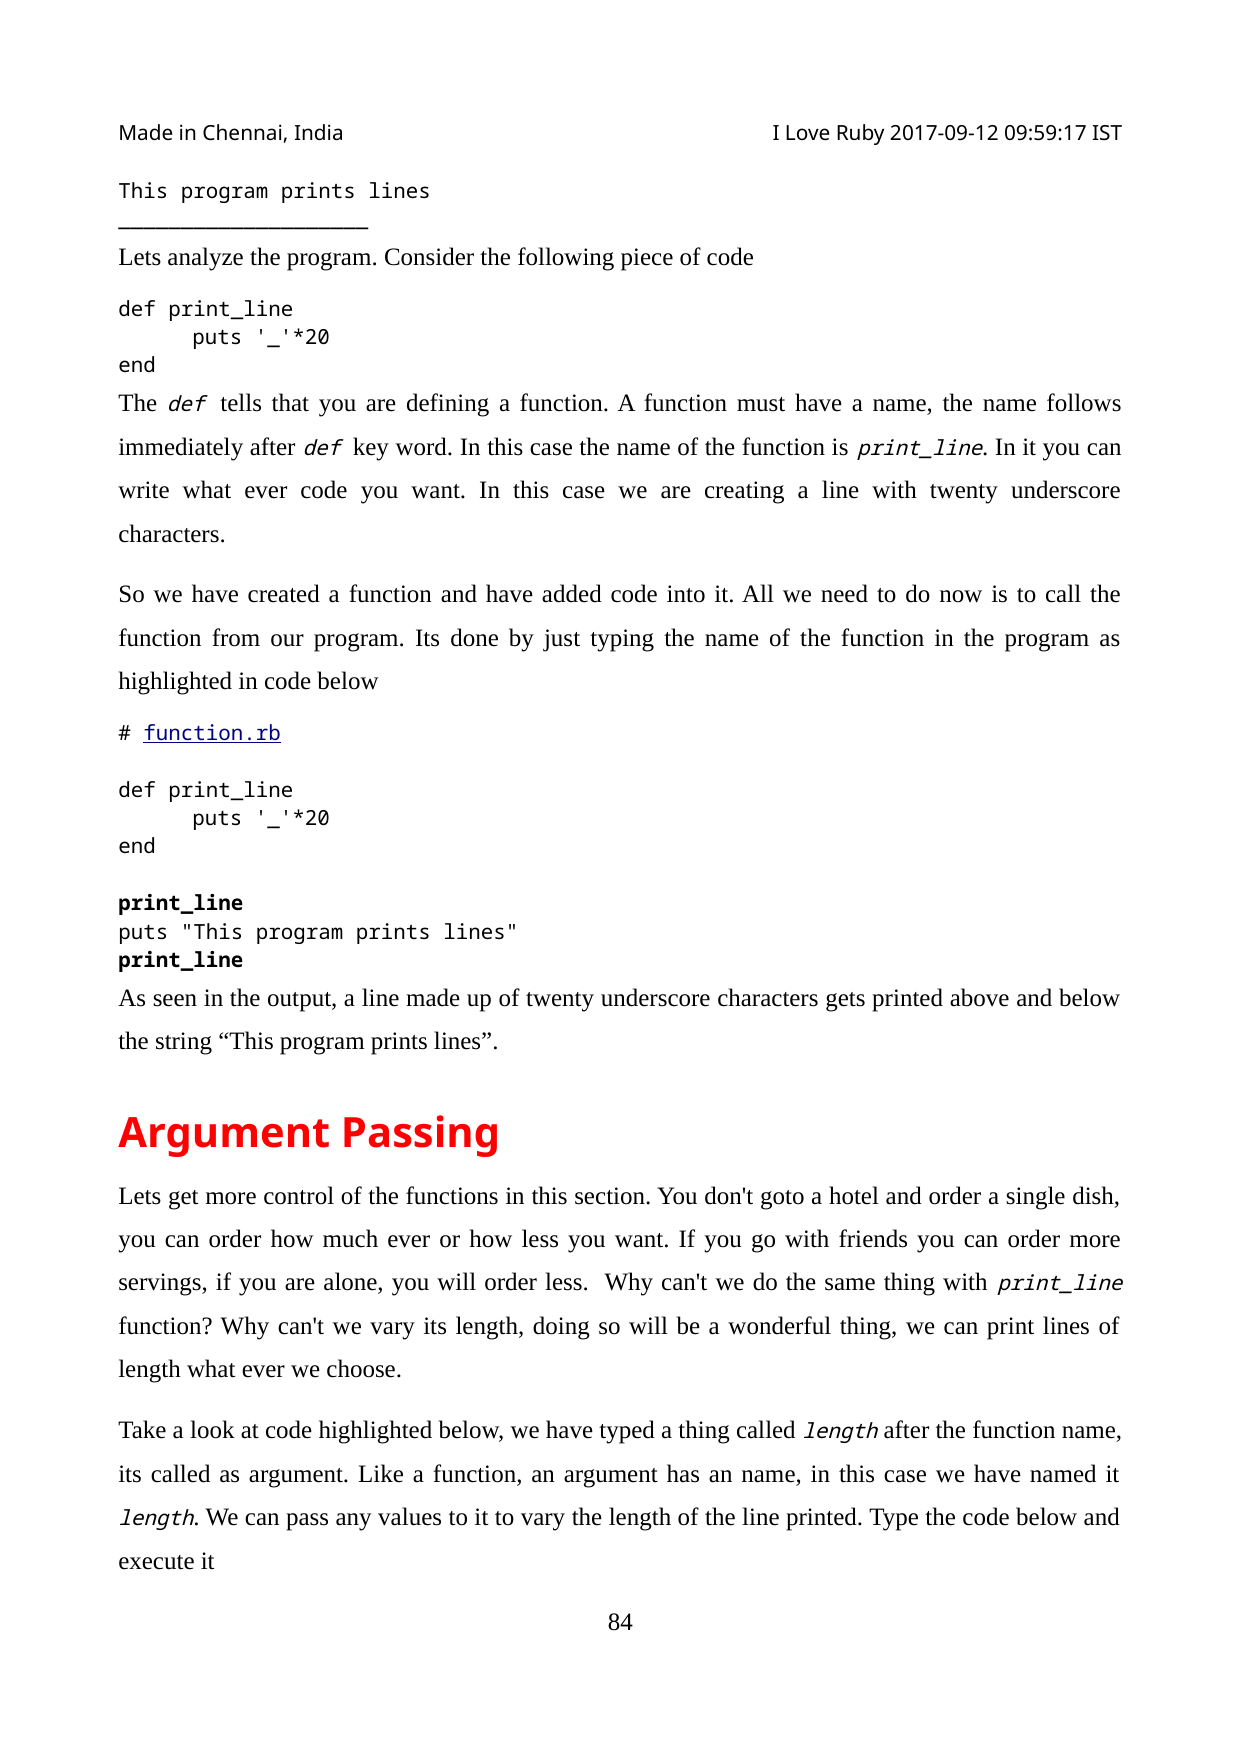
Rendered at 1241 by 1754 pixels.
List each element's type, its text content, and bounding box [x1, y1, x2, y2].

text # function.rb [118, 718, 1122, 746]
text end [118, 351, 1122, 379]
text So we have created a function and have added code into it. All we need to do now is to call the function from our program. Its done by just typing the name of the function in the program as highlighted in code below [118, 579, 1122, 694]
text ____________________ [118, 204, 1122, 233]
subtitle Argument Passing [118, 1103, 1122, 1159]
text The def tells that you are defining a function. A function must have a name, the name follows immediately after def key word. In this case the name of the function is print_line. In it you can write what ever code you want. In this case we are creating a line with twenty underscore characters. [118, 388, 1122, 547]
text puts '_'*20 [118, 322, 1122, 351]
text Lets get more control of the functions in this section. You don't goto a hotel and order a single dish, you can order how much ever or how less you want. If you go with friends you can order more servings, if you are alone, you will order less. Why can't we do the same thing with print_line function? Why can't we vary its length, doing so will be a wonderful thing, we can print lines of length what ever we choose. [118, 1181, 1122, 1383]
text As seen in the output, a line made up of twenty underscore characters gets printed above and below the string “This program prints lines”. [118, 983, 1122, 1054]
text def print_line [118, 294, 1122, 322]
text puts "This program prints lines" [118, 917, 1122, 945]
text Take a look at code highlighted below, we have typed a thing called length after the function name, its called as argument. Like a function, an argument has an name, in this case we have named it length. We can pass any values to it to vary the length of the line printed. Type the code below and execute it [118, 1415, 1122, 1574]
text puts '_'*20 [118, 803, 1122, 832]
text print_line [118, 888, 1122, 917]
text end [118, 832, 1122, 860]
text def print_line [118, 775, 1122, 803]
text print_line [118, 945, 1122, 974]
text Lets analyze the program. Consider the following piece of code [118, 242, 1122, 271]
text This program prints lines [118, 176, 1122, 204]
